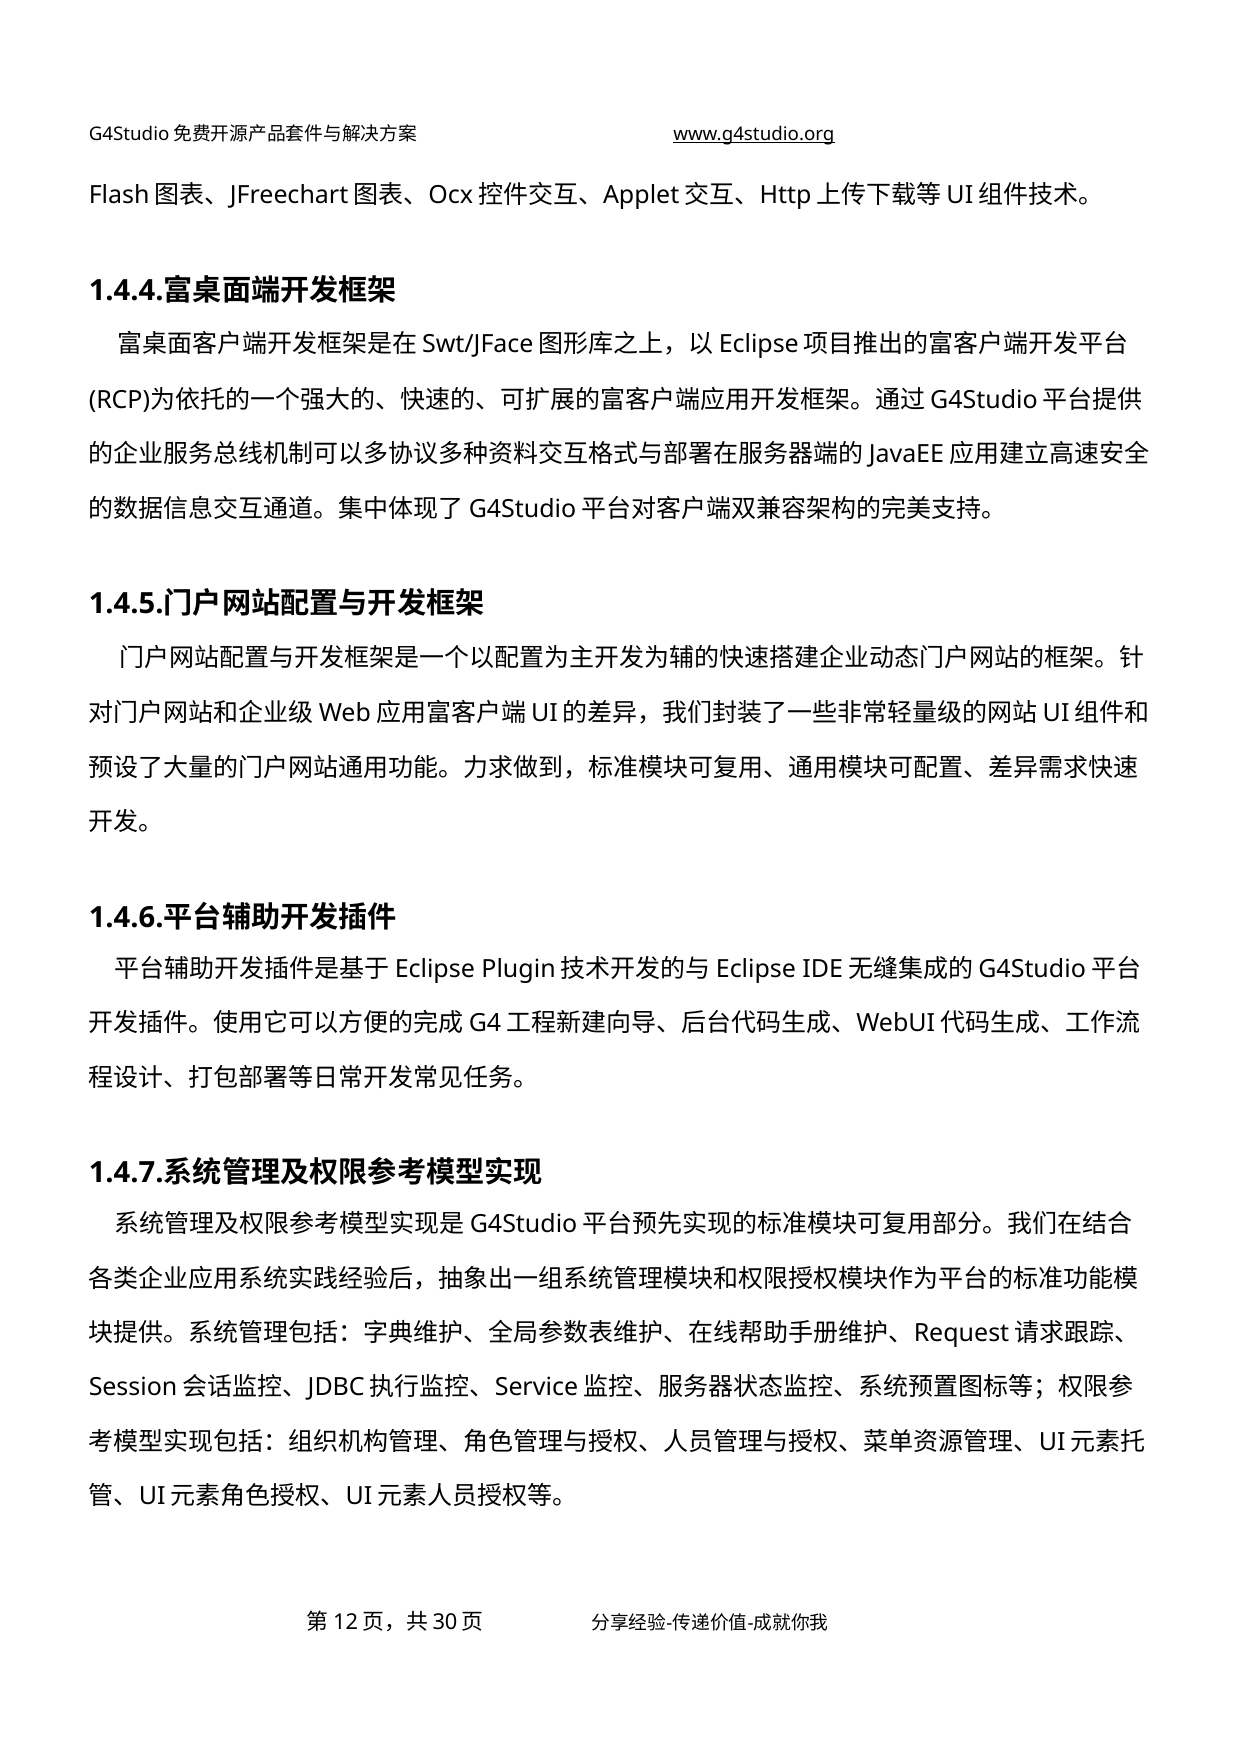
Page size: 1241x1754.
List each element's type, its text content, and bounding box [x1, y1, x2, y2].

text 富桌面客户端开发框架是在Swt/JFace图形库之上，以Eclipse项目推出的富客户端开发平台(RCP)为依托的一个强大的、快速的、可扩展的富客户端应用开发框架。通过G4Studio平台提供的企业服务总线机制可以多协议多种资料交互格式与部署在服务器端的JavaEE应用建立高速安全的数据信息交互通道。集中体现了G4Studio平台对客户端双兼容架构的完美支持。 [88, 322, 1152, 524]
text 系统管理及权限参考模型实现是G4Studio平台预先实现的标准模块可复用部分。我们在结合各类企业应用系统实践经验后，抽象出一组系统管理模块和权限授权模块作为平台的标准功能模块提供。系统管理包括：字典维护、全局参数表维护、在线帮助手册维护、Request请求跟踪、Session会话监控、JDBC执行监控、Service监控、服务器状态监控、系统预置图标等；权限参考模型实现包括：组织机构管理、角色管理与授权、人员管理与授权、菜单资源管理、UI元素托管、UI元素角色授权、UI元素人员授权等。 [88, 1204, 1152, 1512]
subtitle 1.4.4.富桌面端开发框架 [88, 267, 1152, 309]
subtitle 1.4.7.系统管理及权限参考模型实现 [88, 1149, 1152, 1191]
subtitle 1.4.5.门户网站配置与开发框架 [88, 580, 1152, 622]
text 门户网站配置与开发框架是一个以配置为主开发为辅的快速搭建企业动态门户网站的框架。针对门户网站和企业级Web应用富客户端UI的差异，我们封装了一些非常轻量级的网站UI组件和预设了大量的门户网站通用功能。力求做到，标准模块可复用、通用模块可配置、差异需求快速开发。 [88, 635, 1152, 838]
text Flash图表、JFreechart图表、Ocx控件交互、Applet交互、Http上传下载等UI组件技术。 [88, 175, 1152, 211]
subtitle 1.4.6.平台辅助开发插件 [88, 893, 1152, 936]
text 平台辅助开发插件是基于Eclipse Plugin技术开发的与Eclipse IDE无缝集成的G4Studio平台开发插件。使用它可以方便的完成G4工程新建向导、后台代码生成、WebUI代码生成、工作流程设计、打包部署等日常开发常见任务。 [88, 948, 1152, 1093]
